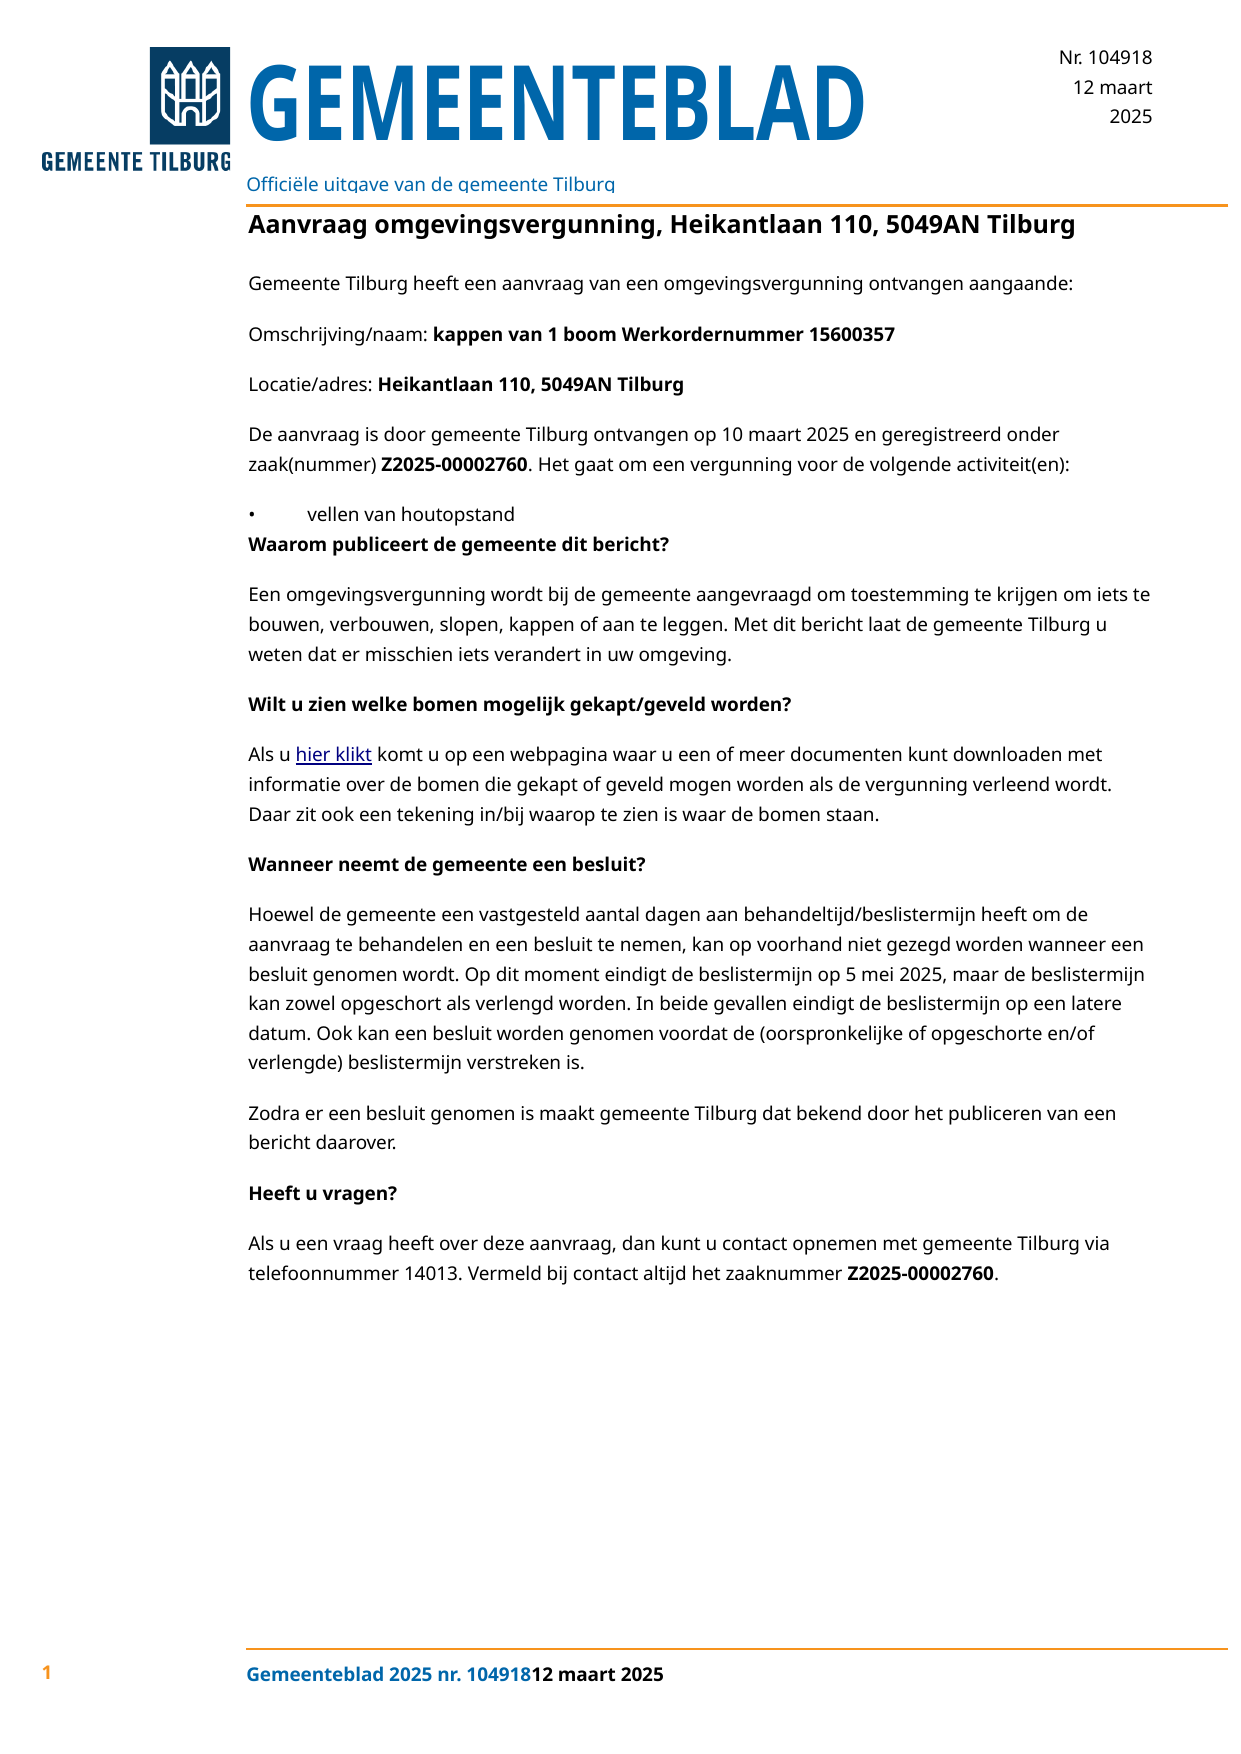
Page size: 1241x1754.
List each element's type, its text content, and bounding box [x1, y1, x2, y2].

text Omschrijving/naam: kappen van 1 boom Werkordernummer 15600357 [248, 321, 1152, 346]
picture [41, 47, 231, 172]
text Aanvraag omgevingsvergunning, Heikantlaan 110, 5049AN Tilburg [248, 207, 1152, 241]
text De aanvraag is door gemeente Tilburg ontvangen op 10 maart 2025 en geregistreerd onder zaak(nummer) Z2025-00002760. Het gaat om een vergunning voor de volgende activiteit(en): [248, 422, 1152, 477]
text Als u een vraag heeft over deze aanvraag, dan kunt u contact opnemen met gemeente Tilburg via telefoonnummer 14013. Vermeld bij contact altijd het zaaknummer Z2025-00002760. [248, 1230, 1152, 1286]
text Locatie/adres: Heikantlaan 110, 5049AN Tilburg [248, 371, 1152, 397]
text Gemeente Tilburg heeft een aanvraag van een omgevingsvergunning ontvangen aangaande: [248, 270, 1152, 296]
text Zodra er een besluit genomen is maakt gemeente Tilburg dat bekend door het publiceren van een bericht daarover. [248, 1100, 1152, 1155]
list vellen van houtopstand [248, 502, 1152, 527]
text Waarom publiceert de gemeente dit bericht? [248, 531, 1152, 557]
text Hoewel de gemeente een vastgesteld aantal dagen aan behandeltijd/beslistermijn heeft om de aanvraag te behandelen en een besluit te nemen, kan op voorhand niet gezegd worden wanneer een besluit genomen wordt. Op dit moment eindigt de beslistermijn op 5 mei 2025, maar de beslistermijn kan zowel opgeschort als verlengd worden. In beide gevallen eindigt de beslistermijn op een latere datum. Ook kan een besluit worden genomen voordat de (oorspronkelijke of opgeschorte en/of verlengde) beslistermijn verstreken is. [248, 902, 1152, 1075]
text Wanneer neemt de gemeente een besluit? [248, 851, 1152, 877]
text Heeft u vragen? [248, 1180, 1152, 1206]
text Wilt u zien welke bomen mogelijk gekapt/geveld worden? [248, 691, 1152, 717]
text Als u hier klikt komt u op een webpagina waar u een of meer documenten kunt downloaden met informatie over de bomen die gekapt of geveld mogen worden als de vergunning verleend wordt. Daar zit ook een tekening in/bij waarop te zien is waar de bomen staan. [248, 742, 1152, 826]
text Een omgevingsvergunning wordt bij de gemeente aangevraagd om toestemming te krijgen om iets te bouwen, verbouwen, slopen, kappen of aan te leggen. Met dit bericht laat de gemeente Tilburg u weten dat er misschien iets verandert in uw omgeving. [248, 582, 1152, 666]
